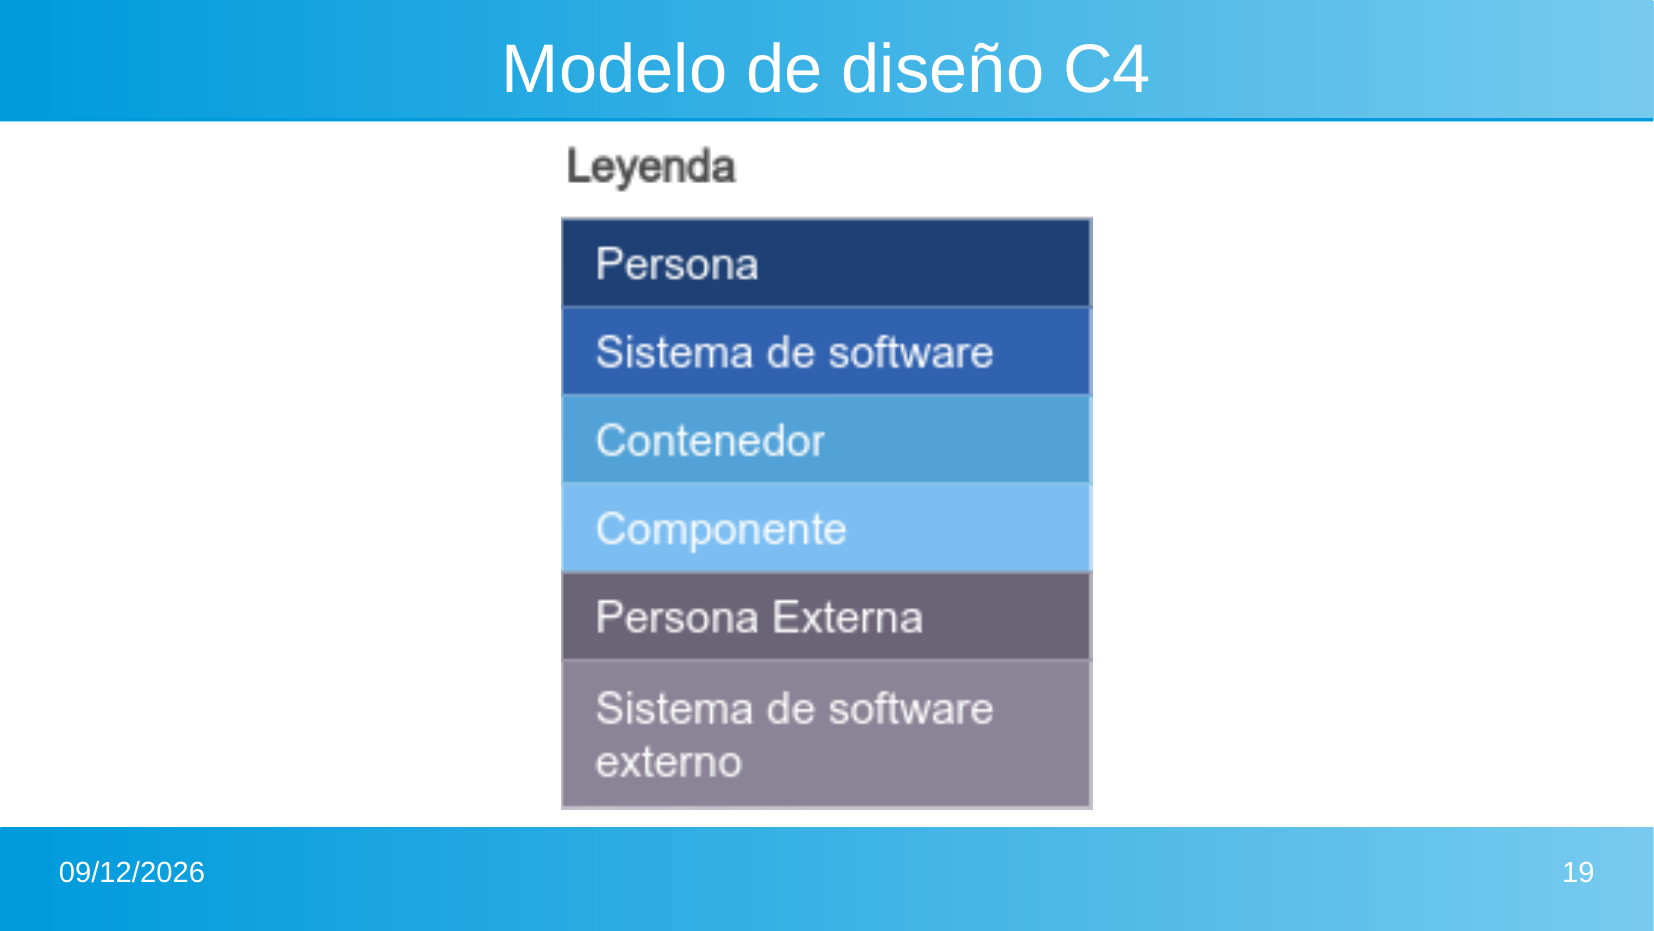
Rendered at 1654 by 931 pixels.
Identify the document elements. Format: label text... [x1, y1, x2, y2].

title Modelo de diseño C4 [59, 29, 1595, 108]
picture [561, 130, 1093, 810]
